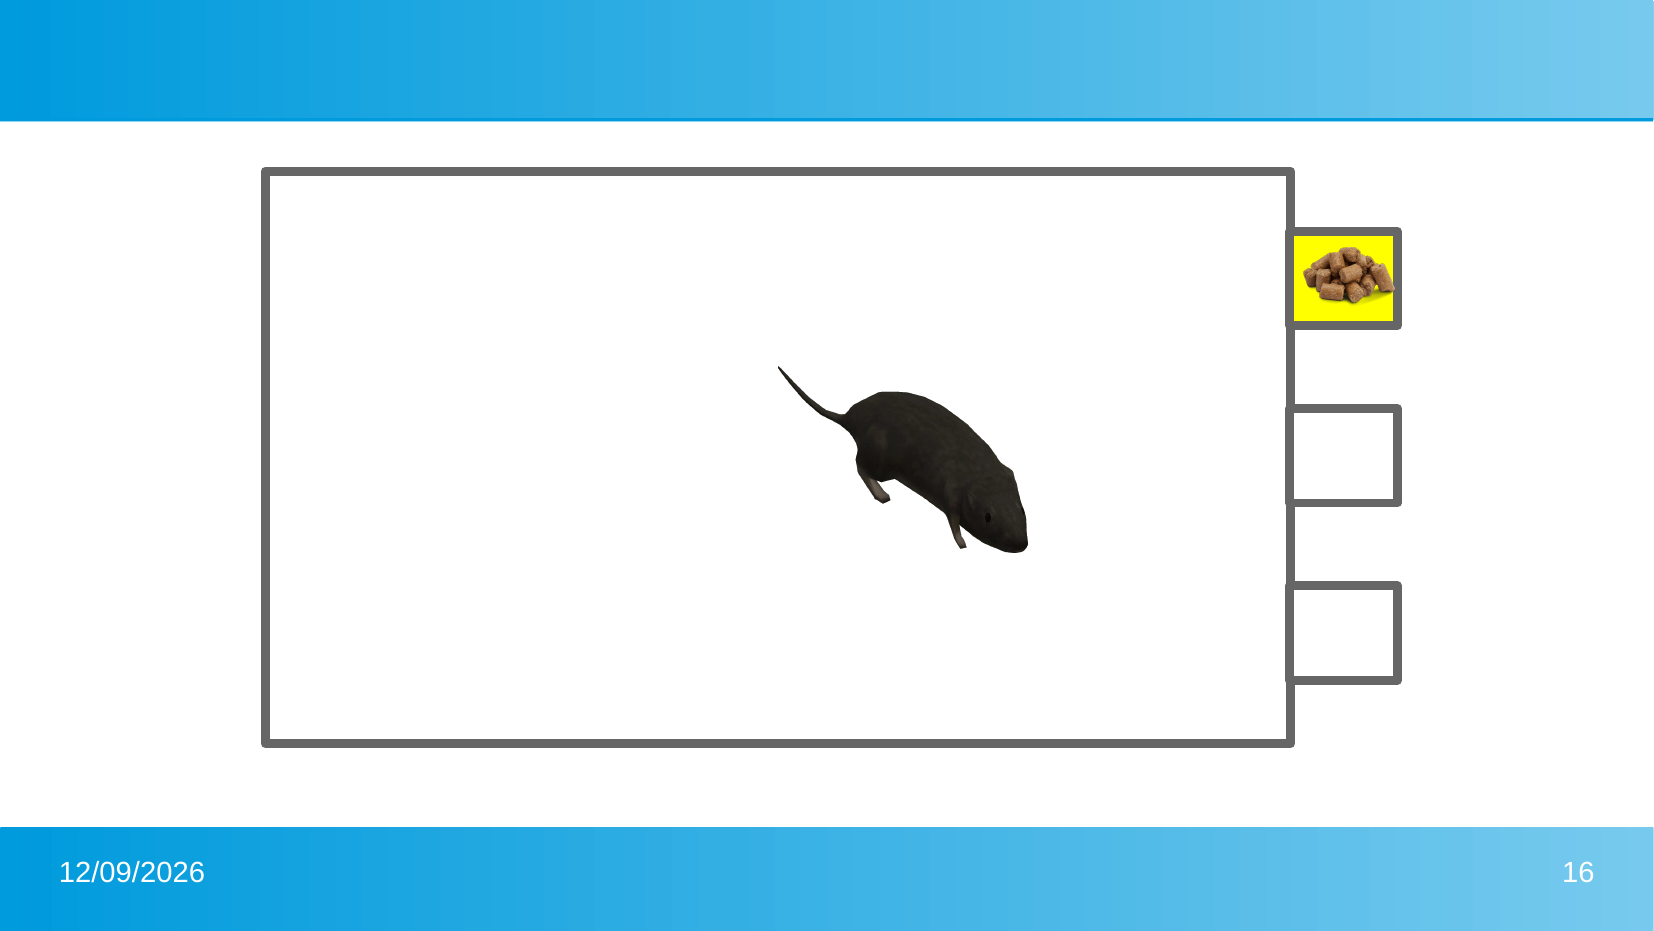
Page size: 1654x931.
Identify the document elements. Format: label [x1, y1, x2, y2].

text_box [265, 171, 1398, 744]
picture [1303, 244, 1396, 308]
picture [778, 366, 1028, 553]
